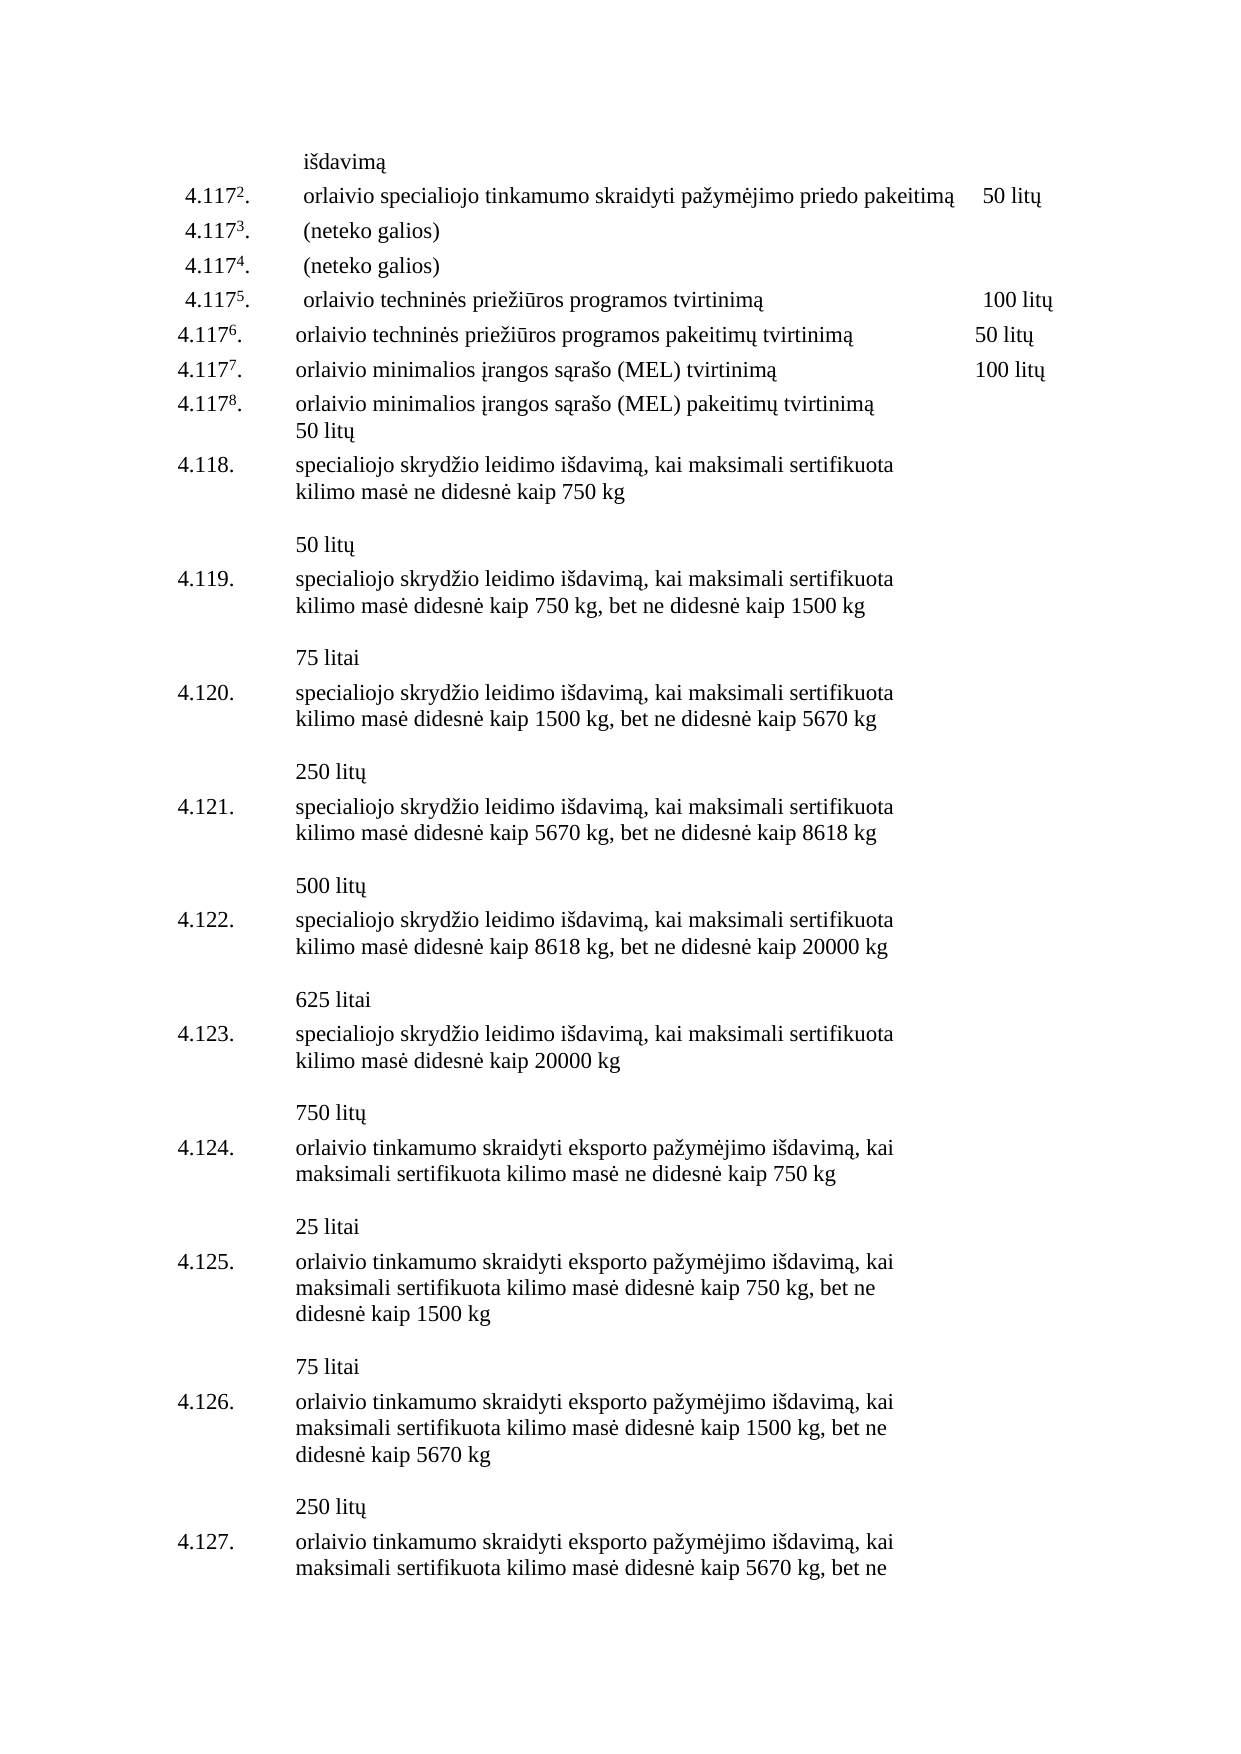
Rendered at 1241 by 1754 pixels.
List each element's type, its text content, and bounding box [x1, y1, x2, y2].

table_cell 100 litų [971, 286, 1144, 321]
text 4.121. specialiojo skrydžio leidimo išdavimą, kai maksimali sertifikuota kilimo masė didesnė kaip 5670 kg, bet ne didesnė kaip 8618 kg 500 litų [177, 793, 945, 898]
table_cell [174, 148, 292, 182]
table_cell 4.1172. [174, 183, 292, 217]
text 4.119. specialiojo skrydžio leidimo išdavimą, kai maksimali sertifikuota kilimo masė didesnė kaip 750 kg, bet ne didesnė kaip 1500 kg 75 litai [177, 565, 945, 671]
text 4.122. specialiojo skrydžio leidimo išdavimą, kai maksimali sertifikuota kilimo masė didesnė kaip 8618 kg, bet ne didesnė kaip 20000 kg 625 litai [177, 907, 945, 1012]
table_cell 50 litų [971, 183, 1144, 217]
text 4.1176. orlaivio techninės priežiūros programos pakeitimų tvirtinimą 50 litų [177, 321, 1122, 347]
text 4.1178. orlaivio minimalios įrangos sąrašo (MEL) pakeitimų tvirtinimą 50 litų [177, 391, 945, 443]
table_cell orlaivio specialiojo tinkamumo skraidyti pažymėjimo priedo pakeitimą [292, 183, 971, 217]
table_cell (neteko galios) [292, 252, 971, 286]
text 4.126. orlaivio tinkamumo skraidyti eksporto pažymėjimo išdavimą, kai maksimali sertifikuota kilimo masė didesnė kaip 1500 kg, bet ne didesnė kaip 5670 kg 250 litų [177, 1388, 945, 1520]
table_cell 4.1173. [174, 217, 292, 252]
text 4.120. specialiojo skrydžio leidimo išdavimą, kai maksimali sertifikuota kilimo masė didesnė kaip 1500 kg, bet ne didesnė kaip 5670 kg 250 litų [177, 679, 945, 784]
text 4.127. orlaivio tinkamumo skraidyti eksporto pažymėjimo išdavimą, kai maksimali sertifikuota kilimo masė didesnė kaip 5670 kg, bet ne [177, 1528, 945, 1581]
table_cell 4.1175. [174, 286, 292, 321]
table_cell (neteko galios) [292, 217, 971, 252]
table_cell orlaivio techninės priežiūros programos tvirtinimą [292, 286, 971, 321]
table_cell išdavimą [292, 148, 971, 182]
text 4.123. specialiojo skrydžio leidimo išdavimą, kai maksimali sertifikuota kilimo masė didesnė kaip 20000 kg 750 litų [177, 1020, 945, 1126]
text 4.124. orlaivio tinkamumo skraidyti eksporto pažymėjimo išdavimą, kai maksimali sertifikuota kilimo masė ne didesnė kaip 750 kg 25 litai [177, 1134, 945, 1239]
table_cell [971, 217, 1144, 252]
table_cell [971, 252, 1144, 286]
text 4.118. specialiojo skrydžio leidimo išdavimą, kai maksimali sertifikuota kilimo masė ne didesnė kaip 750 kg 50 litų [177, 452, 945, 557]
table_cell 4.1174. [174, 252, 292, 286]
table_cell [971, 148, 1144, 182]
text 4.125. orlaivio tinkamumo skraidyti eksporto pažymėjimo išdavimą, kai maksimali sertifikuota kilimo masė didesnė kaip 750 kg, bet ne didesnė kaip 1500 kg 75 litai [177, 1248, 945, 1379]
text 4.1177. orlaivio minimalios įrangos sąrašo (MEL) tvirtinimą 100 litų [177, 356, 1122, 382]
